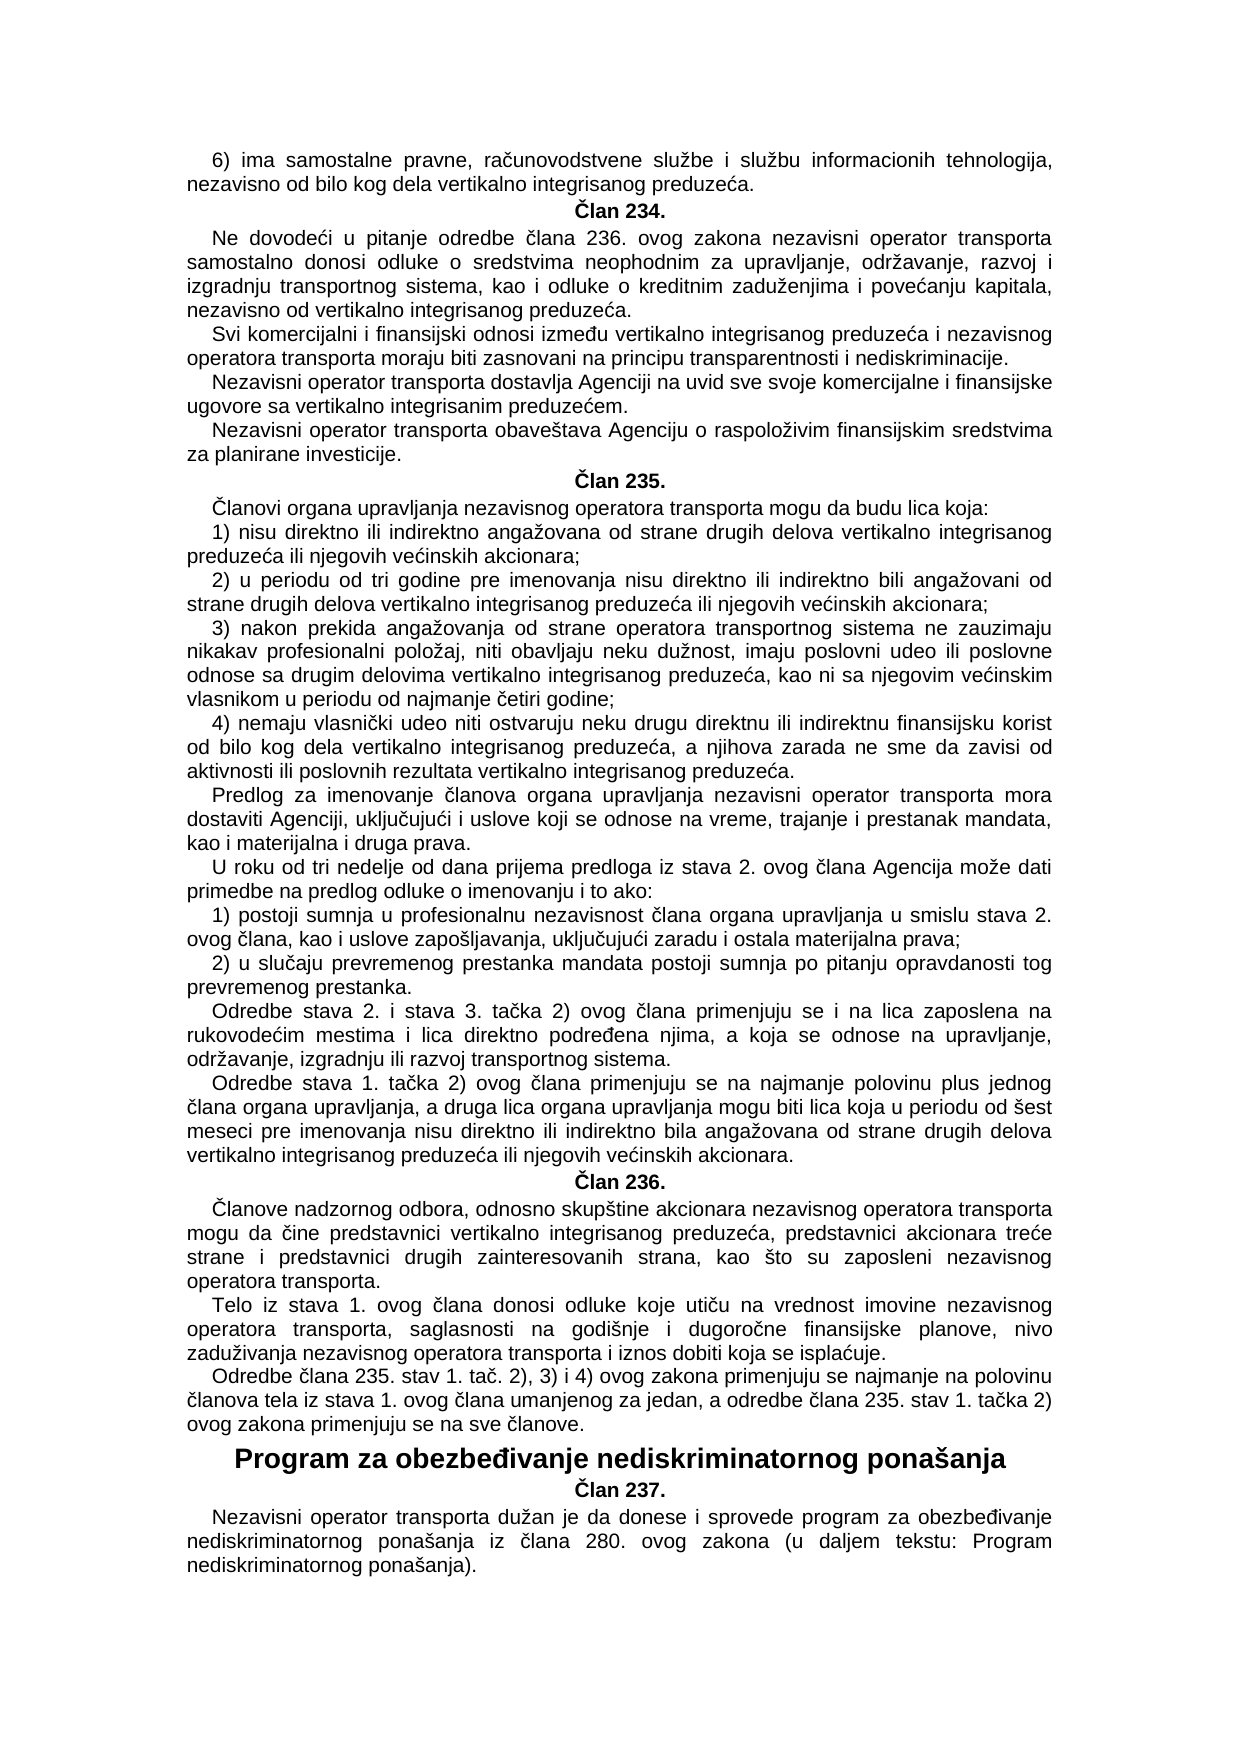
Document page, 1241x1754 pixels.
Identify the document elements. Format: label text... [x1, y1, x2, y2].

text Član 236. [148, 1169, 1093, 1193]
text Program za obezbeđivanje nediskriminatornog ponašanja [148, 1442, 1093, 1475]
text Članovi organa upravljanja nezavisnog operatora transporta mogu da budu lica koja: [187, 496, 1053, 519]
text Svi komercijalni i finansijski odnosi između vertikalno integrisanog preduzeća i nezavisnog operatora transporta moraju biti zasnovani na principu transparentnosti i nediskriminacije. [187, 322, 1053, 369]
text Nezavisni operator transporta dostavlja Agenciji na uvid sve svoje komercijalne i finansijske ugovore sa vertikalno integrisanim preduzećem. [187, 369, 1053, 417]
text 3) nakon prekida angažovanja od strane operatora transportnog sistema ne zauzimaju nikakav profesionalni položaj, niti obavljaju neku dužnost, imaju poslovni udeo ili poslovne odnose sa drugim delovima vertikalno integrisanog preduzeća, kao ni sa njegovim većinskim vlasnikom u periodu od najmanje četiri godine; [187, 615, 1053, 711]
text Nezavisni operator transporta obaveštava Agenciju o raspoloživim finansijskim sredstvima za planirane investicije. [187, 417, 1053, 465]
text Odredbe člana 235. stav 1. tač. 2), 3) i 4) ovog zakona primenjuju se najmanje na polovinu članova tela iz stava 1. ovog člana umanjenog za jedan, a odredbe člana 235. stav 1. tačka 2) ovog zakona primenjuju se na sve članove. [187, 1364, 1053, 1436]
text Telo iz stava 1. ovog člana donosi odluke koje utiču na vrednost imovine nezavisnog operatora transporta, saglasnosti na godišnje i dugoročne finansijske planove, nivo zaduživanja nezavisnog operatora transporta i iznos dobiti koja se isplaćuje. [187, 1292, 1053, 1364]
text Predlog za imenovanje članova organa upravljanja nezavisni operator transporta mora dostaviti Agenciji, uključujući i uslove koji se odnose na vreme, trajanje i prestanak mandata, kao i materijalna i druga prava. [187, 783, 1053, 855]
text Odredbe stava 1. tačka 2) ovog člana primenjuju se na najmanje polovinu plus jednog člana organa upravljanja, a druga lica organa upravljanja mogu biti lica koja u periodu od šest meseci pre imenovanja nisu direktno ili indirektno bila angažovana od strane drugih delova vertikalno integrisanog preduzeća ili njegovih većinskih akcionara. [187, 1071, 1053, 1166]
text Član 237. [148, 1478, 1093, 1502]
text 6) ima samostalne pravne, računovodstvene službe i službu informacionih tehnologija, nezavisno od bilo kog dela vertikalno integrisanog preduzeća. [187, 148, 1053, 196]
text Član 234. [148, 199, 1093, 223]
text Odredbe stava 2. i stava 3. tačka 2) ovog člana primenjuju se i na lica zaposlena na rukovodećim mestima i lica direktno podređena njima, a koja se odnose na upravljanje, održavanje, izgradnju ili razvoj transportnog sistema. [187, 999, 1053, 1071]
text 4) nemaju vlasnički udeo niti ostvaruju neku drugu direktnu ili indirektnu finansijsku korist od bilo kog dela vertikalno integrisanog preduzeća, a njihova zarada ne sme da zavisi od aktivnosti ili poslovnih rezultata vertikalno integrisanog preduzeća. [187, 711, 1053, 783]
text Ne dovodeći u pitanje odredbe člana 236. ovog zakona nezavisni operator transporta samostalno donosi odluke o sredstvima neophodnim za upravljanje, održavanje, razvoj i izgradnju transportnog sistema, kao i odluke o kreditnim zaduženjima i povećanju kapitala, nezavisno od vertikalno integrisanog preduzeća. [187, 226, 1053, 322]
text 1) nisu direktno ili indirektno angažovana od strane drugih delova vertikalno integrisanog preduzeća ili njegovih većinskih akcionara; [187, 519, 1053, 567]
text 2) u slučaju prevremenog prestanka mandata postoji sumnja po pitanju opravdanosti tog prevremenog prestanka. [187, 951, 1053, 999]
text U roku od tri nedelje od dana prijema predloga iz stava 2. ovog člana Agencija može dati primedbe na predlog odluke o imenovanju i to ako: [187, 855, 1053, 903]
text Član 235. [148, 468, 1093, 492]
text 2) u periodu od tri godine pre imenovanja nisu direktno ili indirektno bili angažovani od strane drugih delova vertikalno integrisanog preduzeća ili njegovih većinskih akcionara; [187, 567, 1053, 615]
text Članove nadzornog odbora, odnosno skupštine akcionara nezavisnog operatora transporta mogu da čine predstavnici vertikalno integrisanog preduzeća, predstavnici akcionara treće strane i predstavnici drugih zainteresovanih strana, kao što su zaposleni nezavisnog operatora transporta. [187, 1197, 1053, 1292]
text 1) postoji sumnja u profesionalnu nezavisnost člana organa upravljanja u smislu stava 2. ovog člana, kao i uslove zapošljavanja, uključujući zaradu i ostala materijalna prava; [187, 903, 1053, 951]
text Nezavisni operator transporta dužan je da donese i sprovede program za obezbeđivanje nediskriminatornog ponašanja iz člana 280. ovog zakona (u daljem tekstu: Program nediskriminatornog ponašanja). [187, 1505, 1053, 1577]
